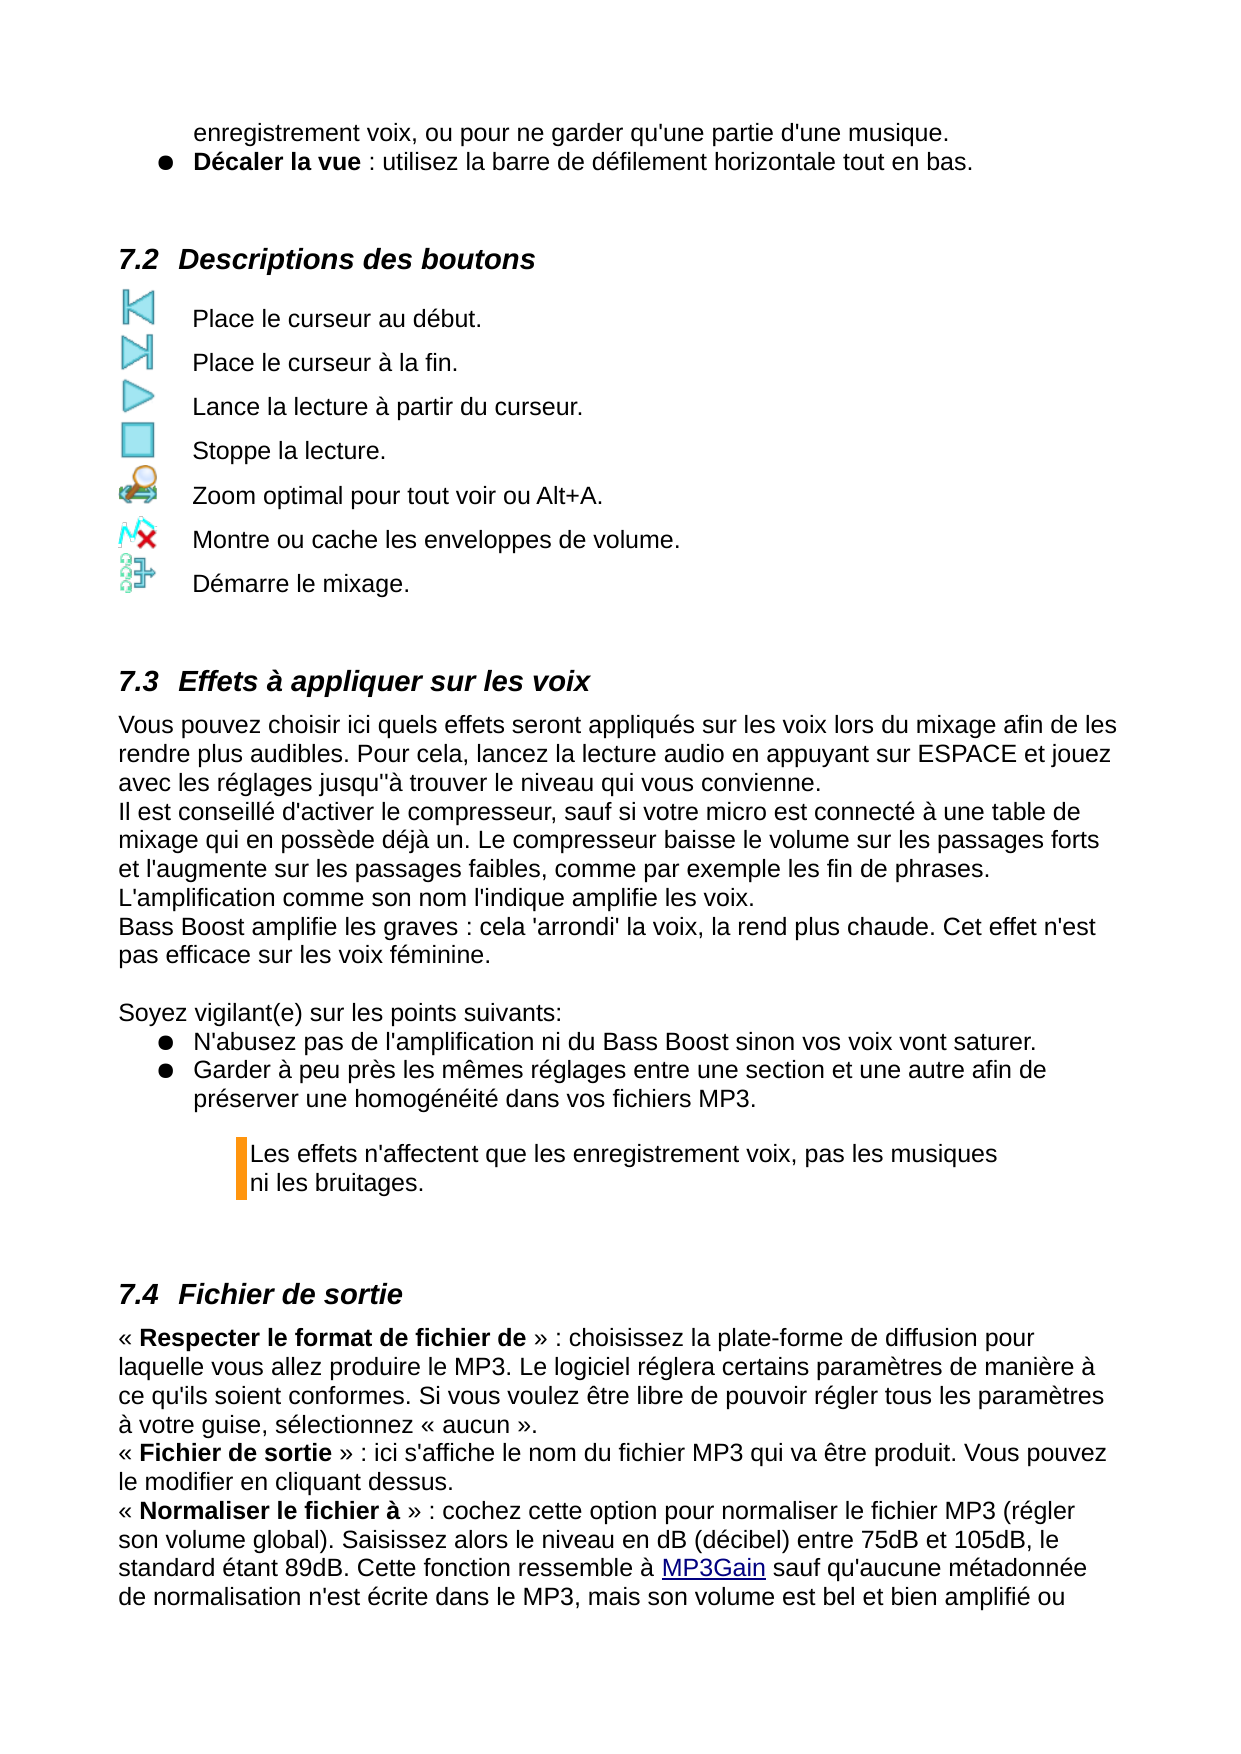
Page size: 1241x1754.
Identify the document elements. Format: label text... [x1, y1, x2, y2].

list Garder à peu près les mêmes réglages entre une section et une autre afin de préserver une homogénéité dans vos fichiers MP3. [156, 1055, 1122, 1113]
text L'amplification comme son nom l'indique amplifie les voix. [118, 883, 1122, 911]
picture [118, 332, 158, 372]
text Soyez vigilant(e) sur les points suivants: [118, 998, 1122, 1026]
picture [118, 553, 158, 593]
text Lance la lecture à partir du curseur. [118, 377, 1122, 421]
list enregistrement voix, ou pour ne garder qu'une partie d'une musique. [156, 118, 1122, 147]
picture [118, 420, 158, 460]
text Stoppe la lecture. [118, 421, 1122, 465]
subtitle Descriptions des boutons [118, 242, 1122, 276]
text Place le curseur au début. [118, 288, 1122, 332]
text Montre ou cache les enveloppes de volume. [118, 509, 1122, 554]
text Les effets n'affectent que les enregistrement voix, pas les musiques ni les bruitages. [247, 1137, 1004, 1200]
picture [118, 288, 158, 327]
picture [118, 509, 158, 549]
text « Normaliser le fichier à » : cochez cette option pour normaliser le fichier MP3 (régler son volume global). Saisissez alors le niveau en dB (décibel) entre 75dB et 105dB, le standard étant 89dB. Cette fonction ressemble à MP3Gain sauf qu'aucune métadonnée de normalisation n'est écrite dans le MP3, mais son volume est bel et bien amplifié ou [118, 1496, 1122, 1611]
list Décaler la vue : utilisez la barre de défilement horizontale tout en bas. [156, 147, 1122, 176]
text Il est conseillé d'activer le compresseur, sauf si votre micro est connecté à une table de mixage qui en possède déjà un. Le compresseur baisse le volume sur les passages forts et l'augmente sur les passages faibles, comme par exemple les fin de phrases. [118, 796, 1122, 883]
picture [118, 465, 158, 504]
text « Respecter le format de fichier de » : choisissez la plate-forme de diffusion pour laquelle vous allez produire le MP3. Le logiciel réglera certains paramètres de manière à ce qu'ils soient conformes. Si vous voulez être libre de pouvoir régler tous les paramètres à votre guise, sélectionnez « aucun ». [118, 1323, 1122, 1438]
subtitle Fichier de sortie [118, 1277, 1122, 1311]
text Bass Boost amplifie les graves : cela 'arrondi' la voix, la rend plus chaude. Cet effet n'est pas efficace sur les voix féminine. [118, 911, 1122, 969]
list N'abusez pas de l'amplification ni du Bass Boost sinon vos voix vont saturer. [156, 1026, 1122, 1055]
text Démarre le mixage. [118, 554, 1122, 598]
text Zoom optimal pour tout voir ou Alt+A. [118, 465, 1122, 509]
text Vous pouvez choisir ici quels effets seront appliqués sur les voix lors du mixage afin de les rendre plus audibles. Pour cela, lancez la lecture audio en appuyant sur ESPACE et jouez avec les réglages jusqu''à trouver le niveau qui vous convienne. [118, 710, 1122, 796]
text « Fichier de sortie » : ici s'affiche le nom du fichier MP3 qui va être produit. Vous pouvez le modifier en cliquant dessus. [118, 1438, 1122, 1496]
picture [118, 376, 158, 416]
subtitle Effets à appliquer sur les voix [118, 664, 1122, 698]
text Place le curseur à la fin. [118, 332, 1122, 377]
